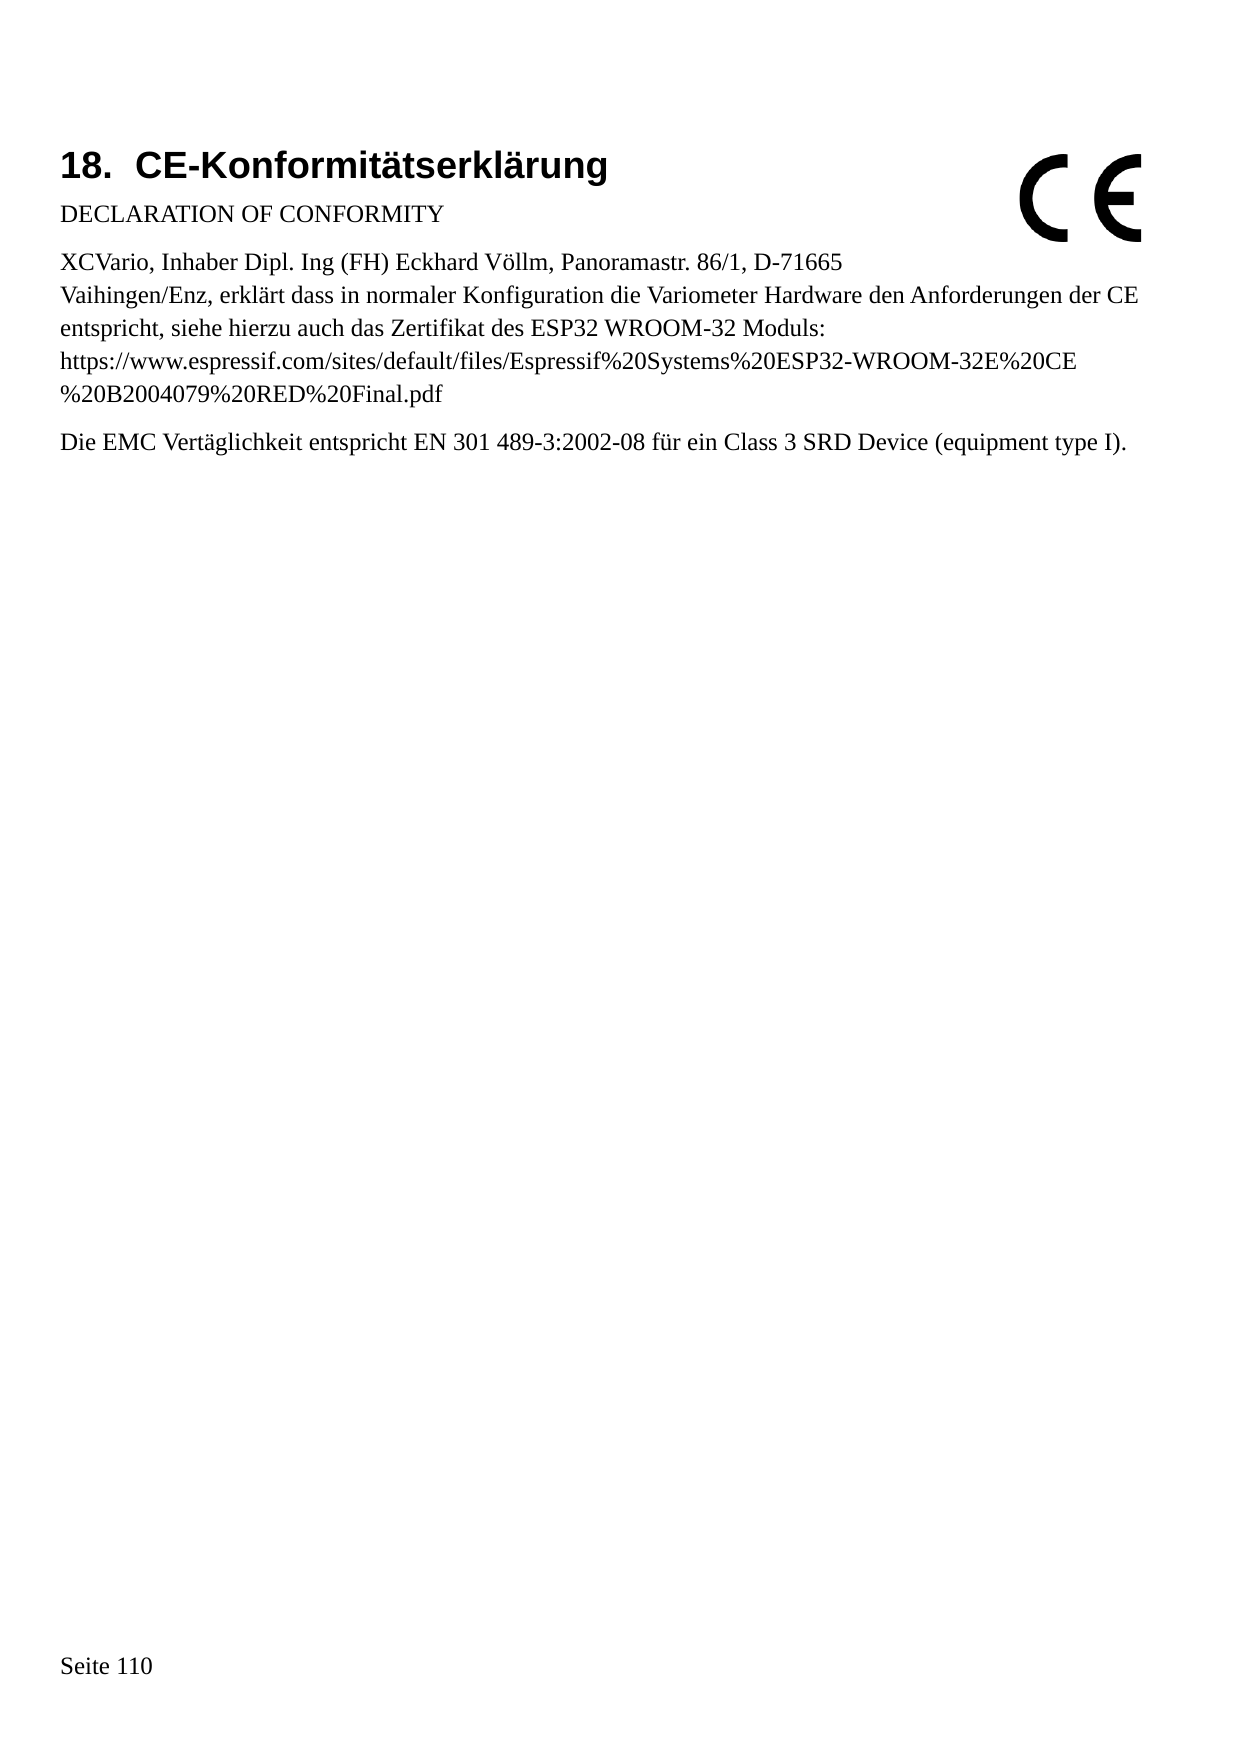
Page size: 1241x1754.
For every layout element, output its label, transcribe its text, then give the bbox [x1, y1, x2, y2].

picture [1019, 154, 1142, 242]
text DECLARATION OF CONFORMITY [60, 199, 1019, 228]
text [1142, 199, 1207, 228]
text XCVario, Inhaber Dipl. Ing (FH) Eckhard Völlm, Panoramastr. 86/1, D-71665 Vaihingen/Enz, erklärt dass in normaler Konfiguration die Variometer Hardware den Anforderungen der CE entspricht, siehe hierzu auch das Zertifikat des ESP32 WROOM-32 Moduls: https://www.espressif.com/sites/default/files/Espressif%20Systems%20ESP32-WROOM-32E%20CE%20B2004079%20RED%20Final.pdf [60, 247, 1207, 408]
subtitle CE-Konformitätserklärung [60, 143, 1207, 187]
text Die EMC Vertäglichkeit entspricht EN 301 489-3:2002-08 für ein Class 3 SRD Device (equipment type I). [60, 427, 1207, 455]
